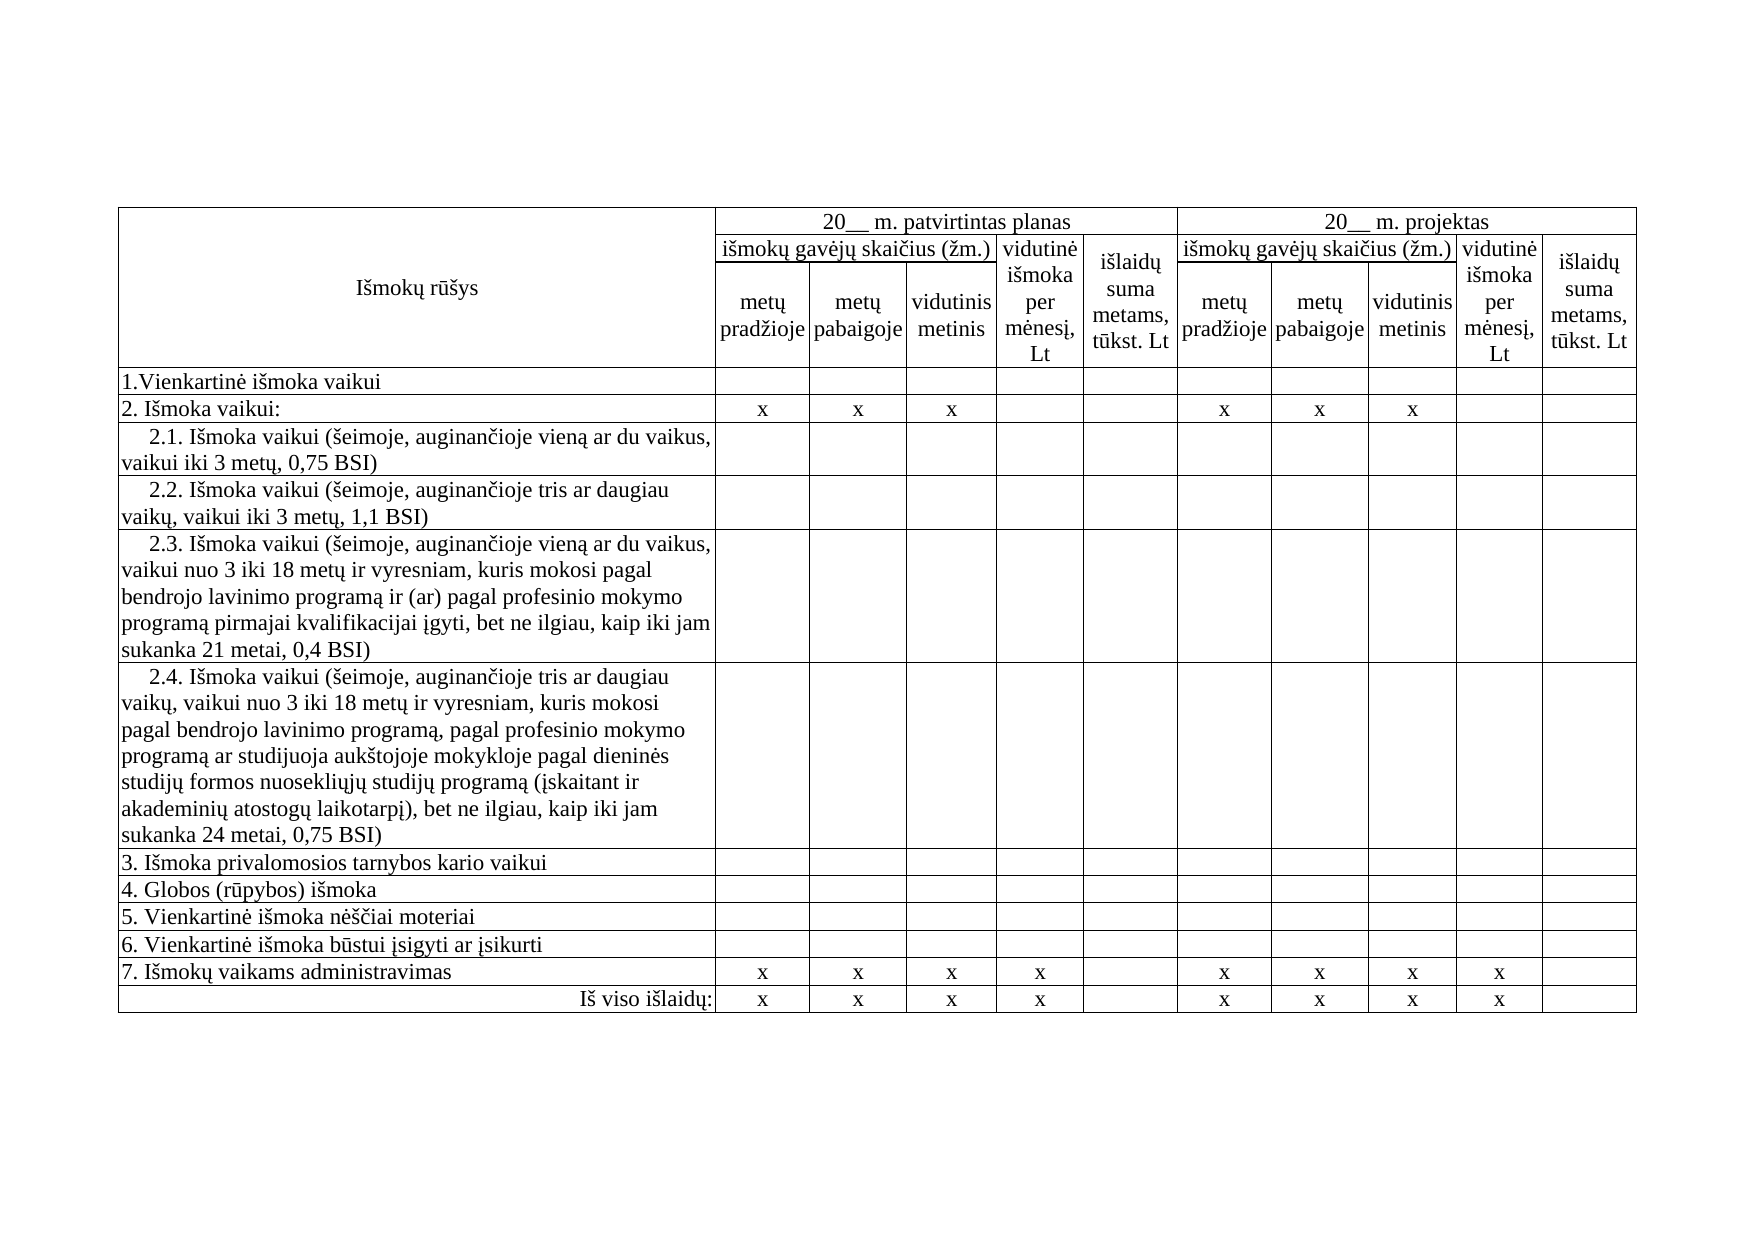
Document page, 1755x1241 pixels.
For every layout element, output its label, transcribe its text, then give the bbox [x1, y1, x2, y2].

table_cell [1457, 395, 1542, 422]
table_cell [907, 530, 996, 662]
table_cell išlaidų suma metams, tūkst. Lt [1543, 235, 1636, 367]
table_cell [1084, 931, 1177, 957]
table_cell [1543, 931, 1636, 957]
table_cell [1272, 530, 1368, 662]
table_cell 4. Globos (rūpybos) išmoka [119, 876, 715, 902]
table_cell [997, 395, 1083, 422]
table_cell [1457, 368, 1542, 394]
table_cell x [997, 958, 1083, 984]
table_cell [810, 849, 906, 875]
table_cell [810, 476, 906, 529]
table_cell 2.2. Išmoka vaikui (šeimoje, auginančioje tris ar daugiau vaikų, vaikui iki 3 metų, 1,1 BSI) [119, 476, 715, 529]
table_cell [1084, 876, 1177, 902]
table_cell [1084, 476, 1177, 529]
table_cell vidutinis metinis [907, 263, 996, 367]
table_cell [1272, 876, 1368, 902]
table_cell 5. Vienkartinė išmoka nėščiai moteriai [119, 903, 715, 930]
table_cell [1543, 663, 1636, 847]
table_cell x [997, 986, 1083, 1012]
table_cell [1457, 876, 1542, 902]
table_cell [1543, 903, 1636, 930]
table_cell [1543, 423, 1636, 475]
table_cell [1457, 663, 1542, 847]
table_cell vidutinė išmoka per mėnesį, Lt [997, 235, 1083, 367]
table_cell [907, 903, 996, 930]
table_cell [1084, 530, 1177, 662]
table_cell [716, 530, 809, 662]
table_cell x [907, 395, 996, 422]
table_cell [1457, 849, 1542, 875]
table_cell vidutinis metinis [1369, 263, 1456, 367]
table_cell x [1178, 986, 1271, 1012]
table_cell [907, 423, 996, 475]
table_cell [716, 931, 809, 957]
table_cell [907, 931, 996, 957]
table_cell x [810, 395, 906, 422]
table_cell x [716, 395, 809, 422]
table_cell [1543, 986, 1636, 1012]
table_cell [1369, 368, 1456, 394]
table_cell [716, 368, 809, 394]
table_cell [907, 368, 996, 394]
table_cell [1369, 876, 1456, 902]
table_cell [1272, 663, 1368, 847]
table_cell metų pradžioje [716, 263, 809, 367]
table_cell 2.1. Išmoka vaikui (šeimoje, auginančioje vieną ar du vaikus, vaikui iki 3 metų, 0,75 BSI) [119, 423, 715, 475]
table_cell Iš viso išlaidų: [119, 986, 715, 1012]
table_cell [1084, 423, 1177, 475]
table_cell išmokų gavėjų skaičius (žm.) [1178, 235, 1456, 261]
table_cell [1457, 530, 1542, 662]
table_cell [1543, 476, 1636, 529]
table_cell [1543, 876, 1636, 902]
table_cell [716, 849, 809, 875]
table_cell x [1178, 958, 1271, 984]
table_cell [1178, 423, 1271, 475]
table_cell išmokų gavėjų skaičius (žm.) [716, 235, 996, 261]
table_cell 2. Išmoka vaikui: [119, 395, 715, 422]
table_cell [716, 903, 809, 930]
table_cell [716, 423, 809, 475]
table_cell [1178, 368, 1271, 394]
table_cell [1272, 903, 1368, 930]
table_cell x [1272, 986, 1368, 1012]
table_cell [810, 368, 906, 394]
table_cell x [1457, 986, 1542, 1012]
table_cell x [1272, 395, 1368, 422]
table_cell x [1369, 958, 1456, 984]
table_cell [1457, 476, 1542, 529]
table_cell metų pabaigoje [1272, 263, 1368, 367]
table_cell [716, 876, 809, 902]
table_cell [1272, 849, 1368, 875]
table_header 20__ m. projektas [1178, 208, 1636, 234]
table_cell [1178, 476, 1271, 529]
table_cell [1369, 931, 1456, 957]
table_cell x [810, 958, 906, 984]
table_cell [1543, 958, 1636, 984]
table_cell 6. Vienkartinė išmoka būstui įsigyti ar įsikurti [119, 931, 715, 957]
table_cell [1272, 476, 1368, 529]
table_cell [716, 663, 809, 847]
table_cell [1178, 903, 1271, 930]
table_cell metų pabaigoje [810, 263, 906, 367]
table_cell [1369, 530, 1456, 662]
table_cell 3. Išmoka privalomosios tarnybos kario vaikui [119, 849, 715, 875]
table_cell [810, 423, 906, 475]
table_cell [1084, 395, 1177, 422]
table_cell [997, 530, 1083, 662]
table_cell metų pradžioje [1178, 263, 1271, 367]
table_cell [997, 663, 1083, 847]
table_cell x [1457, 958, 1542, 984]
table_cell 2.3. Išmoka vaikui (šeimoje, auginančioje vieną ar du vaikus, vaikui nuo 3 iki 18 metų ir vyresniam, kuris mokosi pagal bendrojo lavinimo programą ir (ar) pagal profesinio mokymo programą pirmajai kvalifikacijai įgyti, bet ne ilgiau, kaip iki jam sukanka 21 metai, 0,4 BSI) [119, 530, 715, 662]
table_cell 7. Išmokų vaikams administravimas [119, 958, 715, 984]
table_cell [1178, 931, 1271, 957]
table_cell [997, 476, 1083, 529]
table_cell [1084, 903, 1177, 930]
table_cell [907, 849, 996, 875]
table_cell [1178, 876, 1271, 902]
table_cell [1457, 903, 1542, 930]
table_cell [907, 476, 996, 529]
table_cell [1543, 849, 1636, 875]
table_cell [997, 423, 1083, 475]
table_cell [1084, 958, 1177, 984]
table_cell x [907, 986, 996, 1012]
table_cell [810, 530, 906, 662]
table_cell [1084, 849, 1177, 875]
table_cell [1178, 530, 1271, 662]
table_cell 2.4. Išmoka vaikui (šeimoje, auginančioje tris ar daugiau vaikų, vaikui nuo 3 iki 18 metų ir vyresniam, kuris mokosi pagal bendrojo lavinimo programą, pagal profesinio mokymo programą ar studijuoja aukštojoje mokykloje pagal dieninės studijų formos nuosekliųjų studijų programą (įskaitant ir akademinių atostogų laikotarpį), bet ne ilgiau, kaip iki jam sukanka 24 metai, 0,75 BSI) [119, 663, 715, 847]
table_cell [1272, 368, 1368, 394]
table_cell [1457, 423, 1542, 475]
table_cell [1178, 663, 1271, 847]
table_cell x [810, 986, 906, 1012]
table_cell išlaidų suma metams, tūkst. Lt [1084, 235, 1177, 367]
table_cell vidutinė išmoka per mėnesį, Lt [1457, 235, 1542, 367]
table_cell [810, 903, 906, 930]
table_cell [810, 663, 906, 847]
table_cell [1457, 931, 1542, 957]
table_cell x [1272, 958, 1368, 984]
table_cell [1369, 849, 1456, 875]
table_cell [997, 849, 1083, 875]
table_cell [997, 931, 1083, 957]
table_cell x [1369, 395, 1456, 422]
table_cell [907, 876, 996, 902]
table_cell [1369, 476, 1456, 529]
table_cell [1084, 368, 1177, 394]
table_cell [1084, 663, 1177, 847]
table_cell x [716, 958, 809, 984]
table_cell [1543, 368, 1636, 394]
table_header Išmokų rūšys [119, 208, 715, 367]
table_header 20__ m. patvirtintas planas [716, 208, 1177, 234]
table_cell [1543, 395, 1636, 422]
table_cell [1369, 423, 1456, 475]
table_cell [810, 876, 906, 902]
table_cell x [1369, 986, 1456, 1012]
table_cell [1084, 986, 1177, 1012]
table_cell [997, 903, 1083, 930]
table_cell [1543, 530, 1636, 662]
table_cell [1369, 663, 1456, 847]
table_cell [810, 931, 906, 957]
table_cell 1.Vienkartinė išmoka vaikui [119, 368, 715, 394]
table_cell [1178, 849, 1271, 875]
table_cell [997, 368, 1083, 394]
table_cell [716, 476, 809, 529]
table_cell [907, 663, 996, 847]
table_cell [1369, 903, 1456, 930]
table_cell x [907, 958, 996, 984]
table_cell [1272, 423, 1368, 475]
table_cell x [1178, 395, 1271, 422]
table_cell [997, 876, 1083, 902]
table_cell [1272, 931, 1368, 957]
table_cell x [716, 986, 809, 1012]
